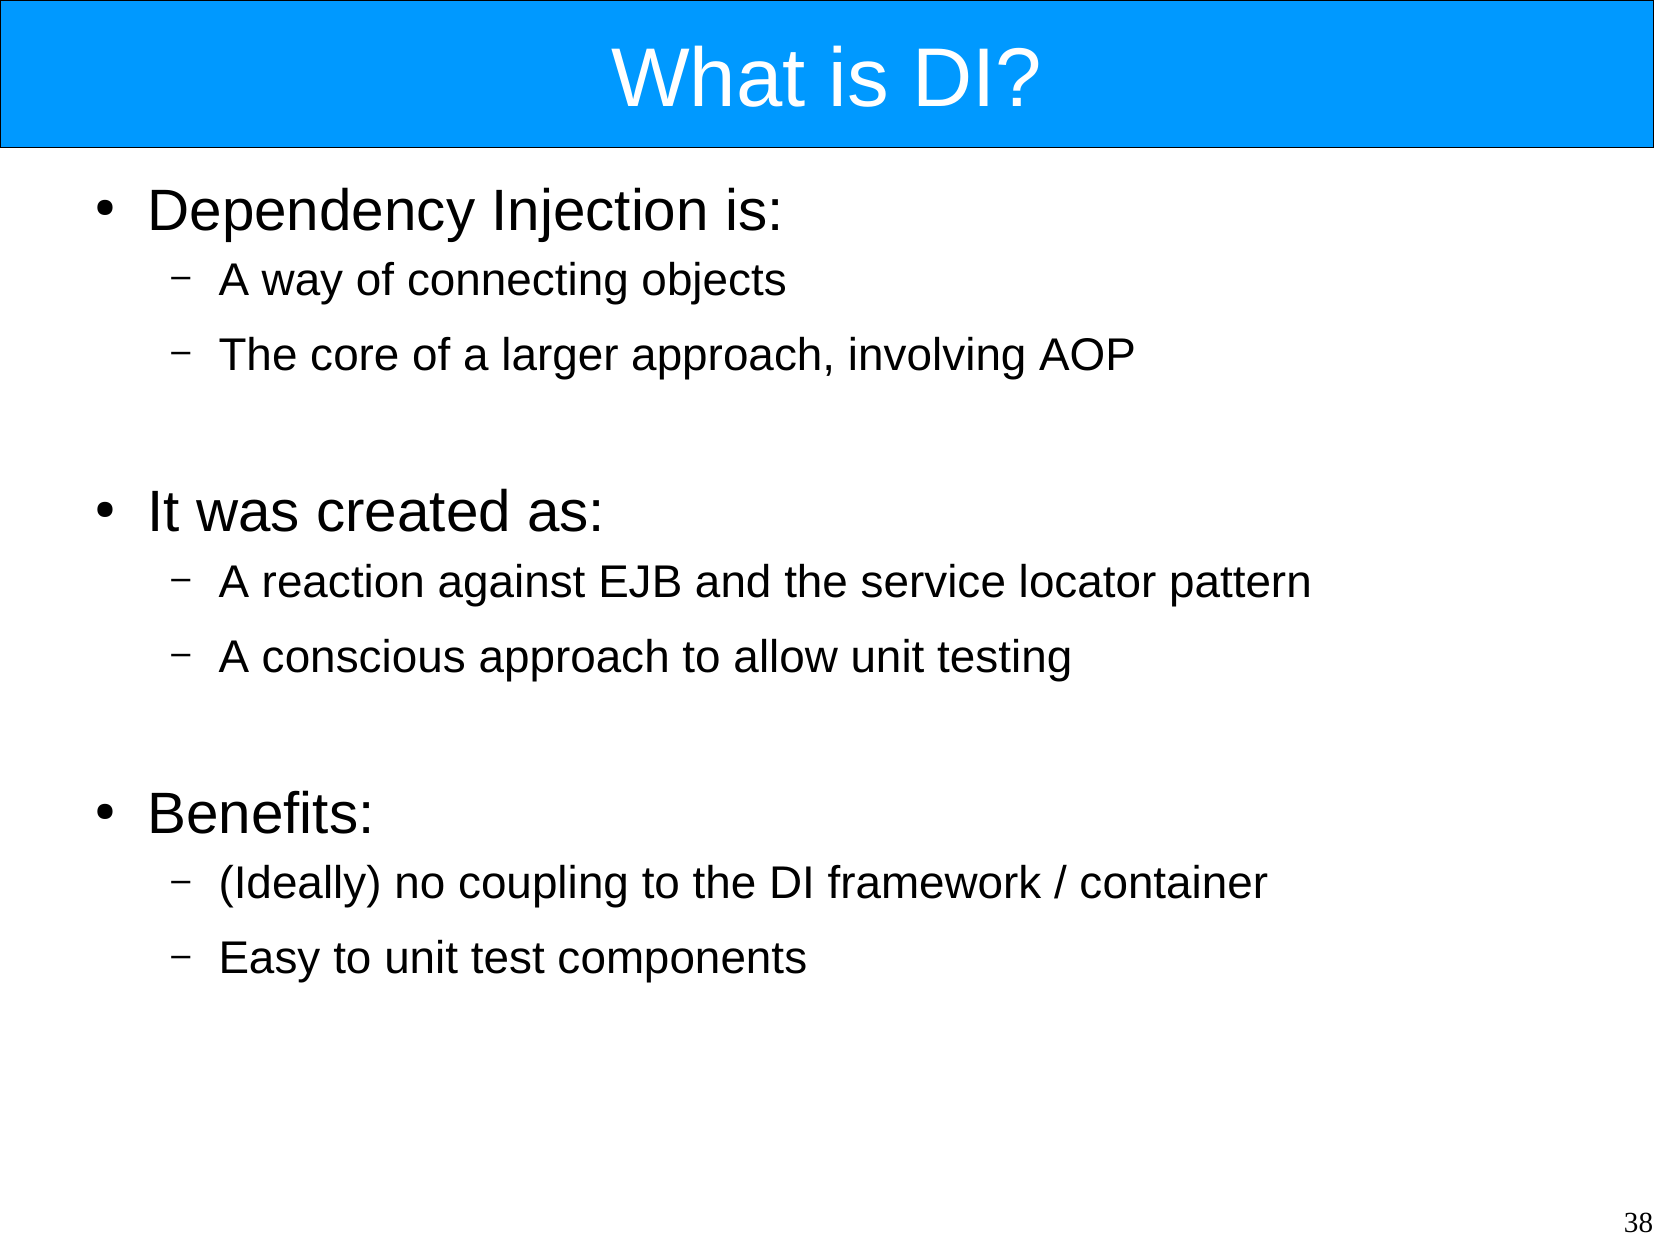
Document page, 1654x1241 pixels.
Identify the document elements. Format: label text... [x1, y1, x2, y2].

title What is DI? [82, 13, 1571, 142]
list Dependency Injection is: A way of connecting objects The core of a larger approach, involving AOP It was created as: A reaction against EJB and the service locator pattern A conscious approach to allow unit testing Benefits: (Ideally) no coupling to the DI framework / container Easy to unit test components [76, 177, 1565, 1211]
